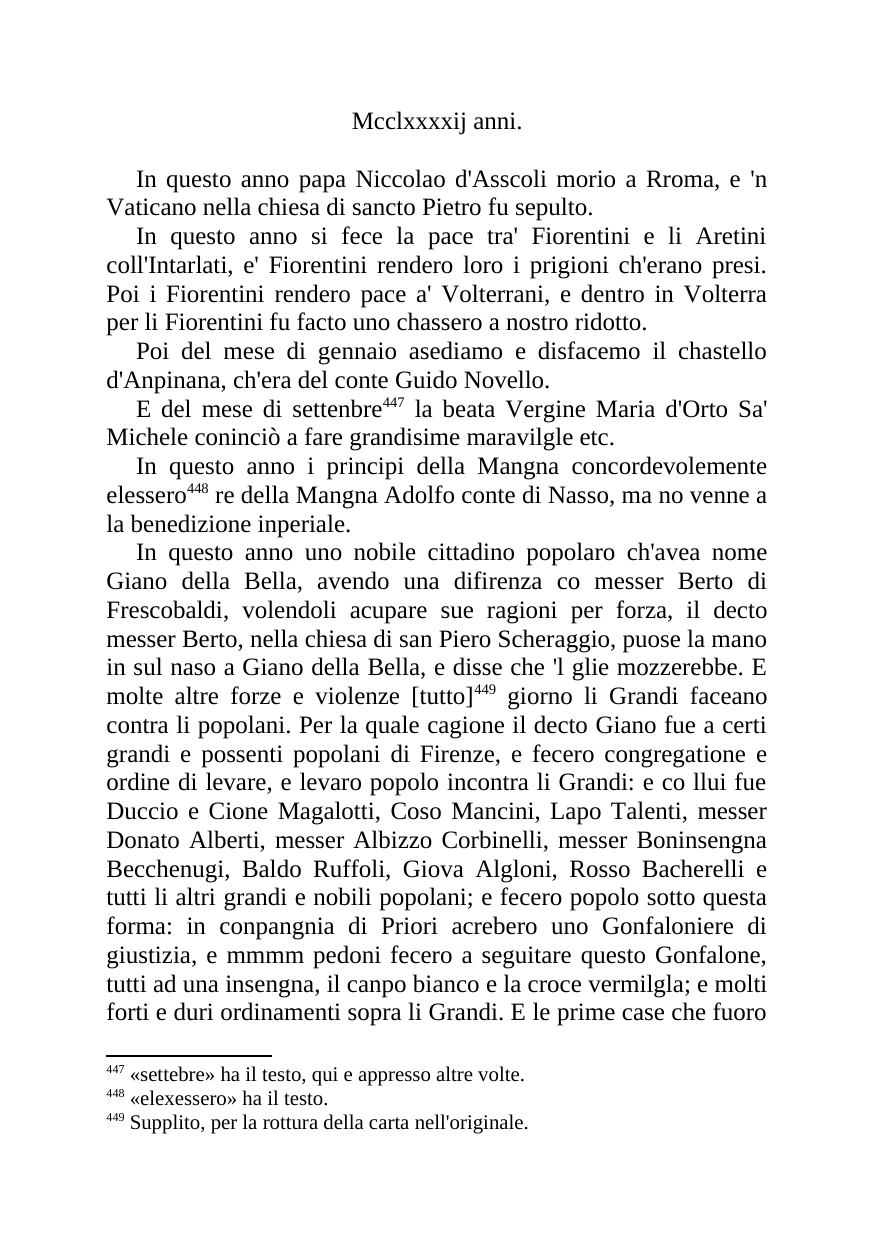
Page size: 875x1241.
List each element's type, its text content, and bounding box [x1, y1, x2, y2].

text In questo anno si fece la pace tra' Fiorentini e li Aretini coll'Intarlati, e' Fiorentini rendero loro i prigioni ch'erano presi. Poi i Fiorentini rendero pace a' Volterrani, e dentro in Volterra per li Fiorentini fu facto uno chassero a nostro ridotto. [106, 221, 768, 336]
text «settebre» ha il testo, qui e appresso altre volte. [106, 1062, 768, 1086]
text Mcclxxxxij anni. [106, 106, 768, 135]
text Poi del mese di gennaio asediamo e disfacemo il chastello d'Anpinana, ch'era del conte Guido Novello. [106, 336, 768, 394]
text In questo anno papa Niccolao d'Asscoli morio a Rroma, e 'n Vaticano nella chiesa di sancto Pietro fu sepulto. [106, 164, 768, 221]
text «elexessero» ha il testo. [106, 1086, 768, 1110]
text In questo anno uno nobile cittadino popolaro ch'avea nome Giano della Bella, avendo una difirenza co messer Berto di Frescobaldi, volendoli acupare sue ragioni per forza, il decto messer Berto, nella chiesa di san Piero Scheraggio, puose la mano in sul naso a Giano della Bella, e disse che 'l glie mozzerebbe. E molte altre forze e violenze [tutto] giorno li Grandi faceano contra li popolani. Per la quale cagione il decto Giano fue a certi grandi e possenti popolani di Firenze, e fecero congregatione e ordine di levare, e levaro popolo incontra li Grandi: e co llui fue Duccio e Cione Magalotti, Coso Mancini, Lapo Talenti, messer Donato Alberti, messer Albizzo Corbinelli, messer Boninsengna Becchenugi, Baldo Ruffoli, Giova Algloni, Rosso Bacherelli e tutti li altri grandi e nobili popolani; e fecero popolo sotto questa forma: in conpangnia di Priori acrebero uno Gonfaloniere di giustizia, e mmmm pedoni fecero a seguitare questo Gonfalone, tutti ad una insengna, il canpo bianco e la croce vermilgla; e molti forti e duri ordinamenti sopra li Grandi. E le prime case che fuoro [106, 537, 768, 1026]
text Supplito, per la rottura della carta nell'originale. [106, 1110, 768, 1134]
text E del mese di settenbre la beata Vergine Maria d'Orto Sa' Michele coninciò a fare grandisime maravilgle etc. [106, 394, 768, 451]
text In questo anno i principi della Mangna concordevolemente elessero re della Mangna Adolfo conte di Nasso, ma no venne a la benedizione inperiale. [106, 451, 768, 537]
